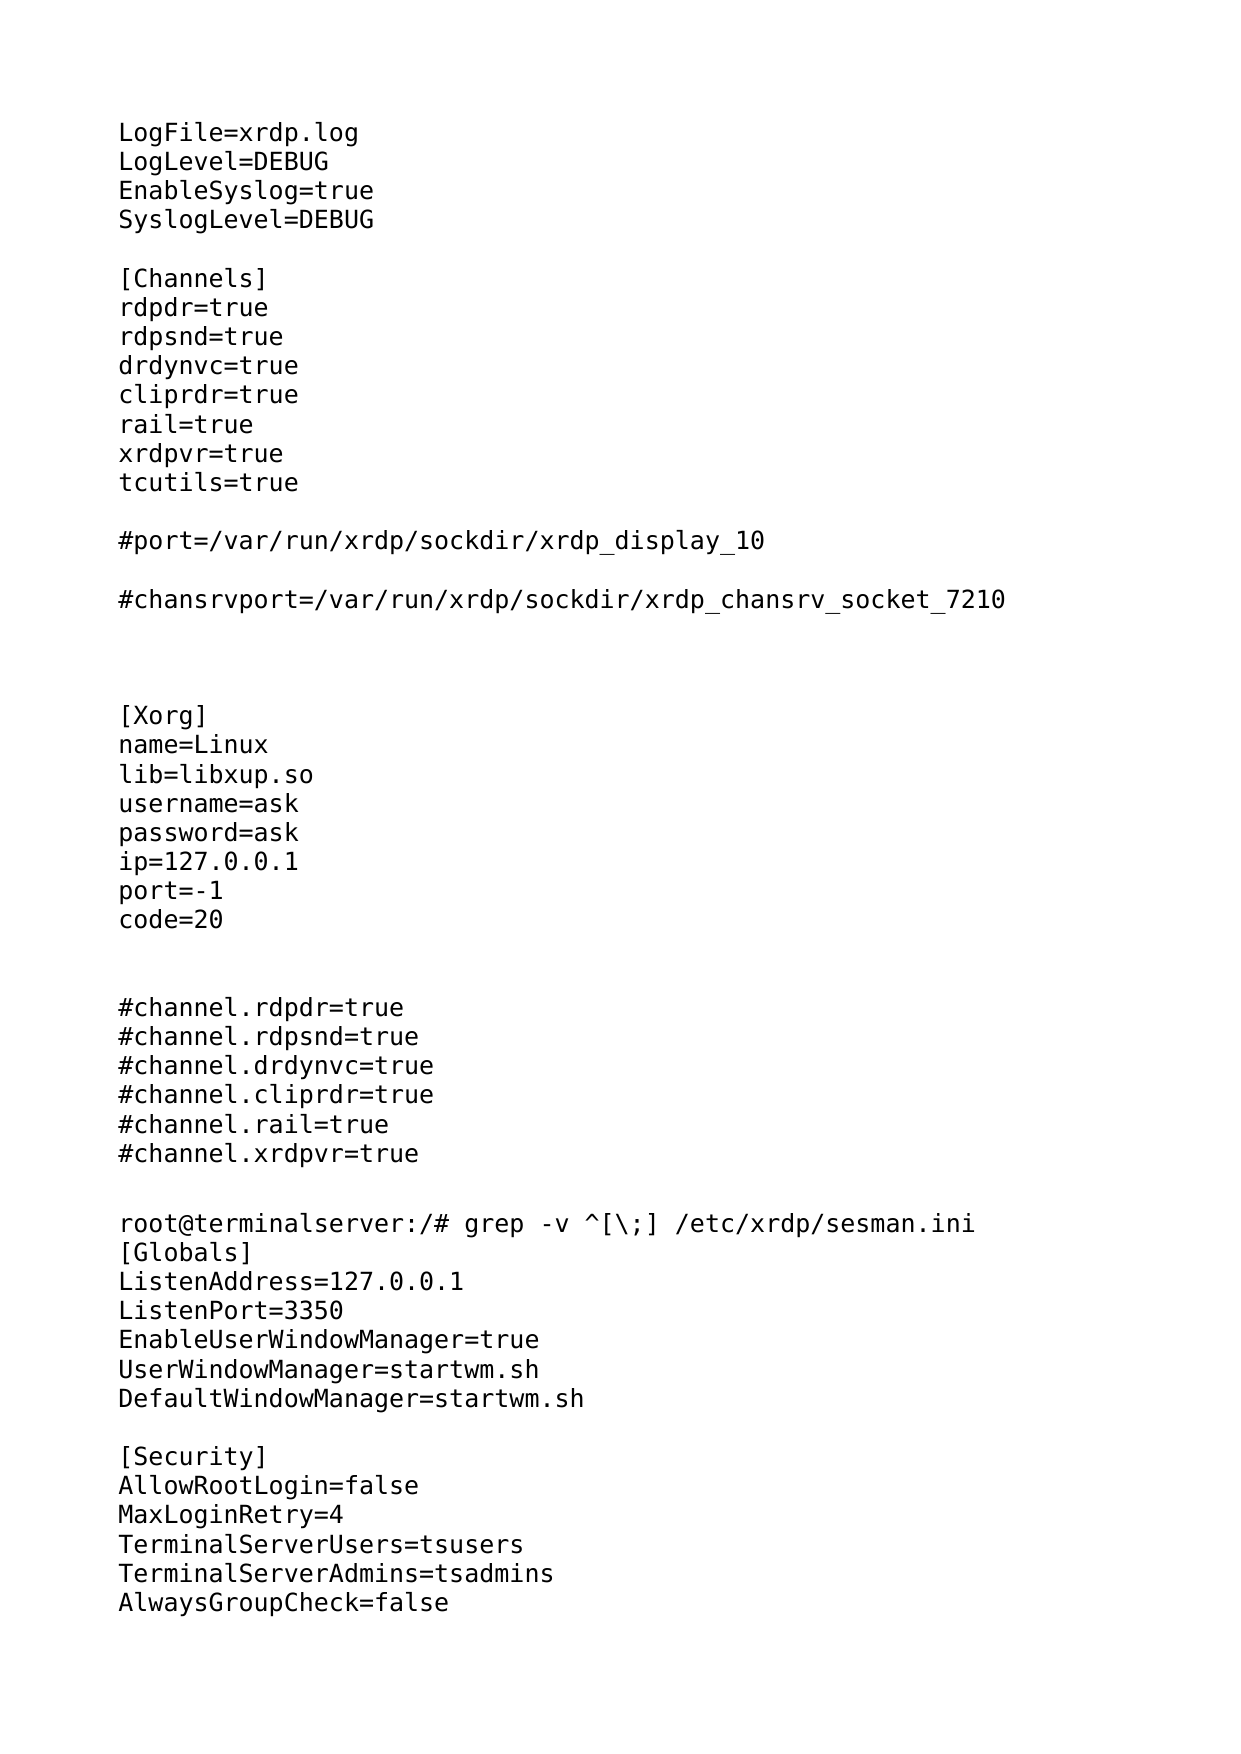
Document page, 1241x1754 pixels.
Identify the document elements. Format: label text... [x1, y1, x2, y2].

text LogFile=xrdp.log LogLevel=DEBUG EnableSyslog=true SyslogLevel=DEBUG [Channels] rdpdr=true rdpsnd=true drdynvc=true cliprdr=true rail=true xrdpvr=true tcutils=true #port=/var/run/xrdp/sockdir/xrdp_display_10 #chansrvport=/var/run/xrdp/sockdir/xrdp_chansrv_socket_7210 [Xorg] name=Linux lib=libxup.so username=ask password=ask ip=127.0.0.1 port=-1 code=20 #channel.rdpdr=true #channel.rdpsnd=true #channel.drdynvc=true #channel.cliprdr=true #channel.rail=true #channel.xrdpvr=true [118, 118, 1122, 1197]
text root@terminalserver:/# grep -v ^[\;] /etc/xrdp/sesman.ini [Globals] ListenAddress=127.0.0.1 ListenPort=3350 EnableUserWindowManager=true UserWindowManager=startwm.sh DefaultWindowManager=startwm.sh [Security] AllowRootLogin=false MaxLoginRetry=4 TerminalServerUsers=tsusers TerminalServerAdmins=tsadmins AlwaysGroupCheck=false [118, 1209, 1122, 1617]
